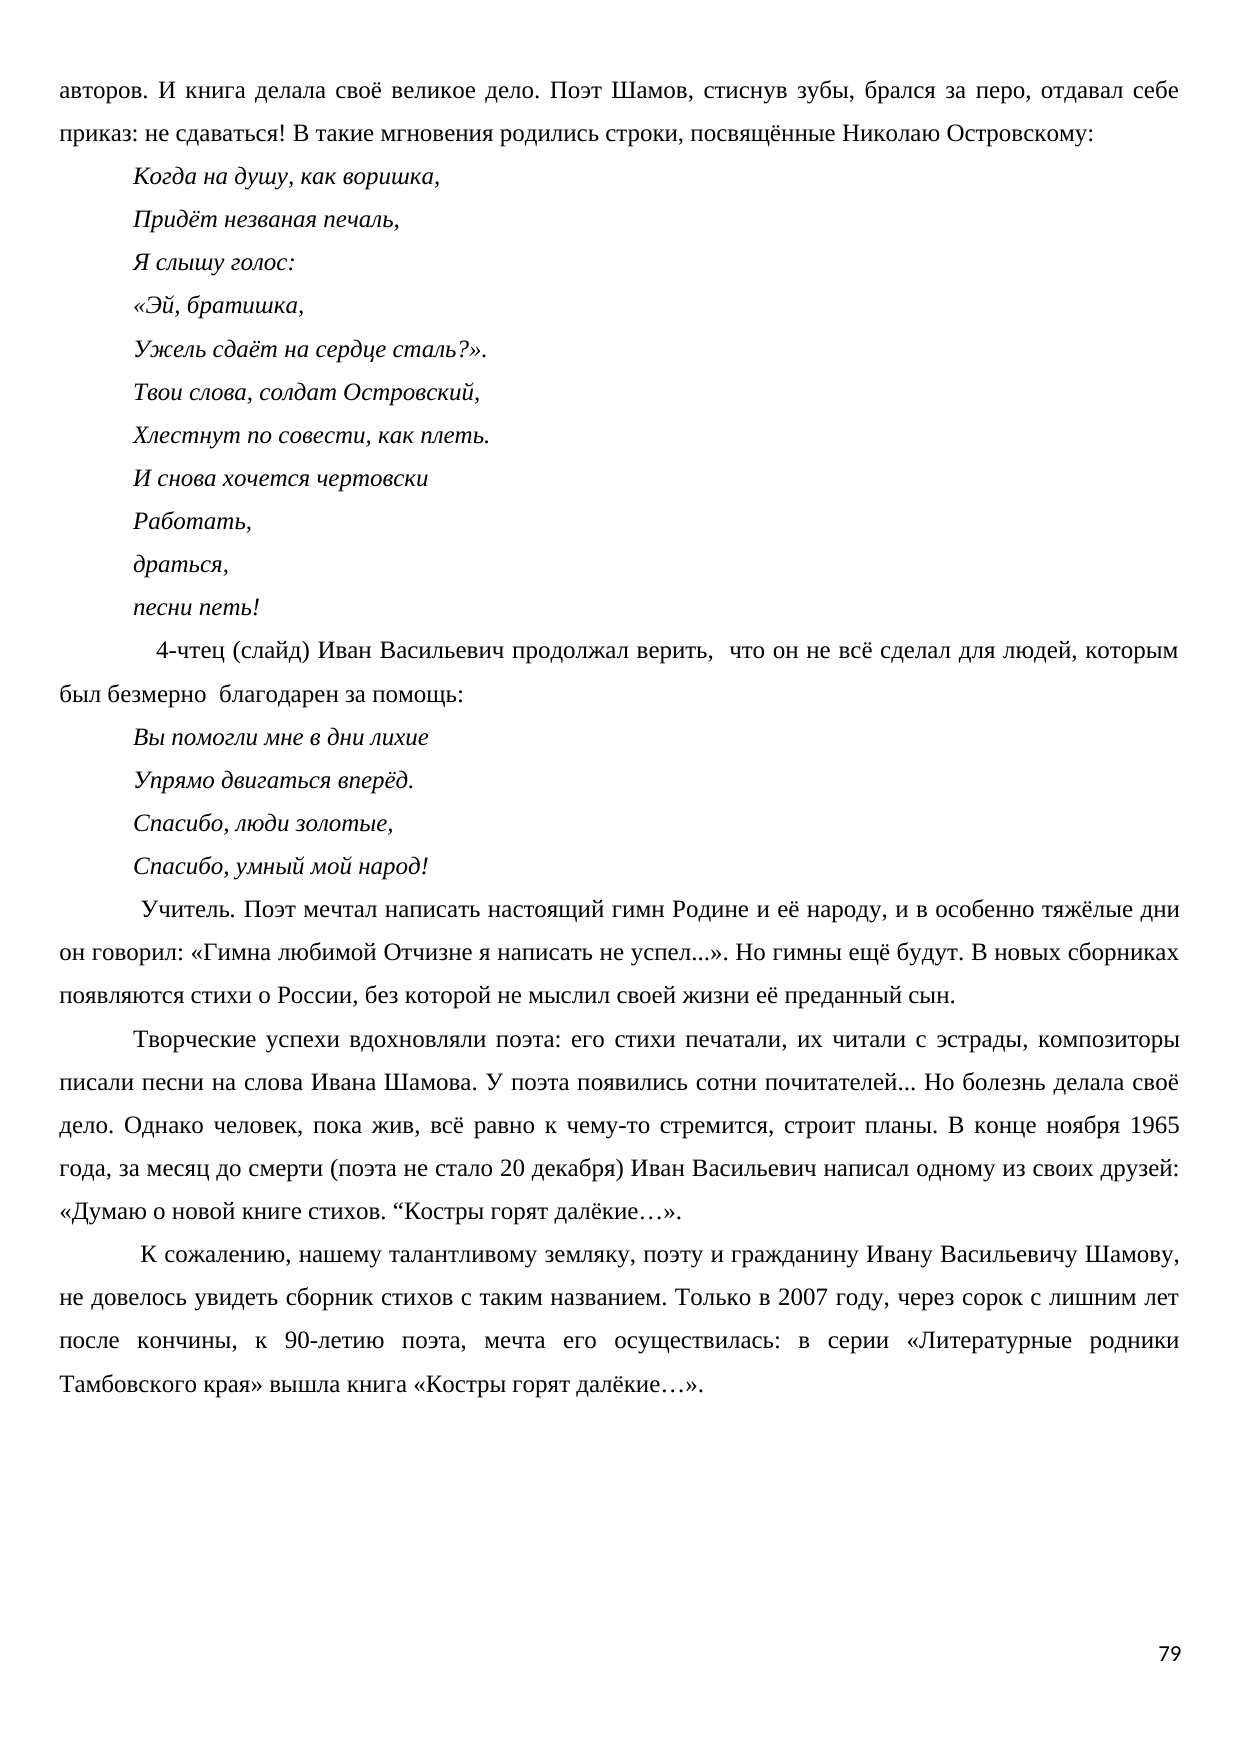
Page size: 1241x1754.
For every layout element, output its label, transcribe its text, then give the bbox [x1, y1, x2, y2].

text Придёт незваная печаль, [59, 204, 1181, 233]
text Хлестнут по совести, как плеть. [59, 420, 1181, 449]
text Упрямо двигаться вперёд. [59, 765, 1181, 794]
text Когда на душу, как воришка, [59, 161, 1181, 190]
text Вы помогли мне в дни лихие [59, 722, 1181, 751]
text Учитель. Поэт мечтал написать настоящий гимн Родине и её народу, и в особенно тяжёлые дни он говорил: «Гимна любимой Отчизне я написать не успел...». Но гимны ещё будут. В новых сборниках появляются стихи о России, без которой не мыслил своей жизни её преданный сын. [59, 894, 1181, 1009]
text Спасибо, люди золотые, [59, 808, 1181, 837]
text Твои слова, солдат Островский, [59, 377, 1181, 406]
text И снова хочется чертовски [59, 463, 1181, 492]
text 4-чтец (слайд) Иван Васильевич продолжал верить, что он не всё сделал для людей, которым был безмерно благодарен за помощь: [59, 636, 1181, 707]
text «Эй, братишка, [59, 291, 1181, 319]
text Ужель сдаёт на сердце сталь?». [59, 334, 1181, 362]
text драться, [59, 549, 1181, 578]
text Я слышу голос: [59, 247, 1181, 276]
text К сожалению, нашему талантливому земляку, поэту и гражданину Ивану Васильевичу Шамову, не довелось увидеть сборник стихов с таким названием. Только в 2007 году, через сорок с лишним лет после кончины, к 90-летию поэта, мечта его осуществилась: в серии «Литературные родники Тамбовского края» вышла книга «Костры горят далёкие…». [59, 1239, 1181, 1397]
text песни петь! [59, 592, 1181, 621]
text Творческие успехи вдохновляли поэта: его стихи печатали, их читали с эстрады, композиторы писали песни на слова Ивана Шамова. У поэта появились сотни почитателей... Но болезнь делала своё дело. Однако человек, пока жив, всё равно к чему-то стремится, строит планы. В конце ноября 1965 года, за месяц до смерти (поэта не стало 20 декабря) Иван Васильевич написал одному из своих друзей: «Думаю о новой книге стихов. “Костры горят далёкие…». [59, 1024, 1181, 1225]
text Спасибо, умный мой народ! [59, 851, 1181, 880]
text Работать, [59, 506, 1181, 535]
text авторов. И книга делала своё великое дело. Поэт Шамов, стиснув зубы, брался за перо, отдавал себе приказ: не сдаваться! В такие мгновения родились строки, посвящённые Николаю Островскому: [59, 75, 1181, 147]
